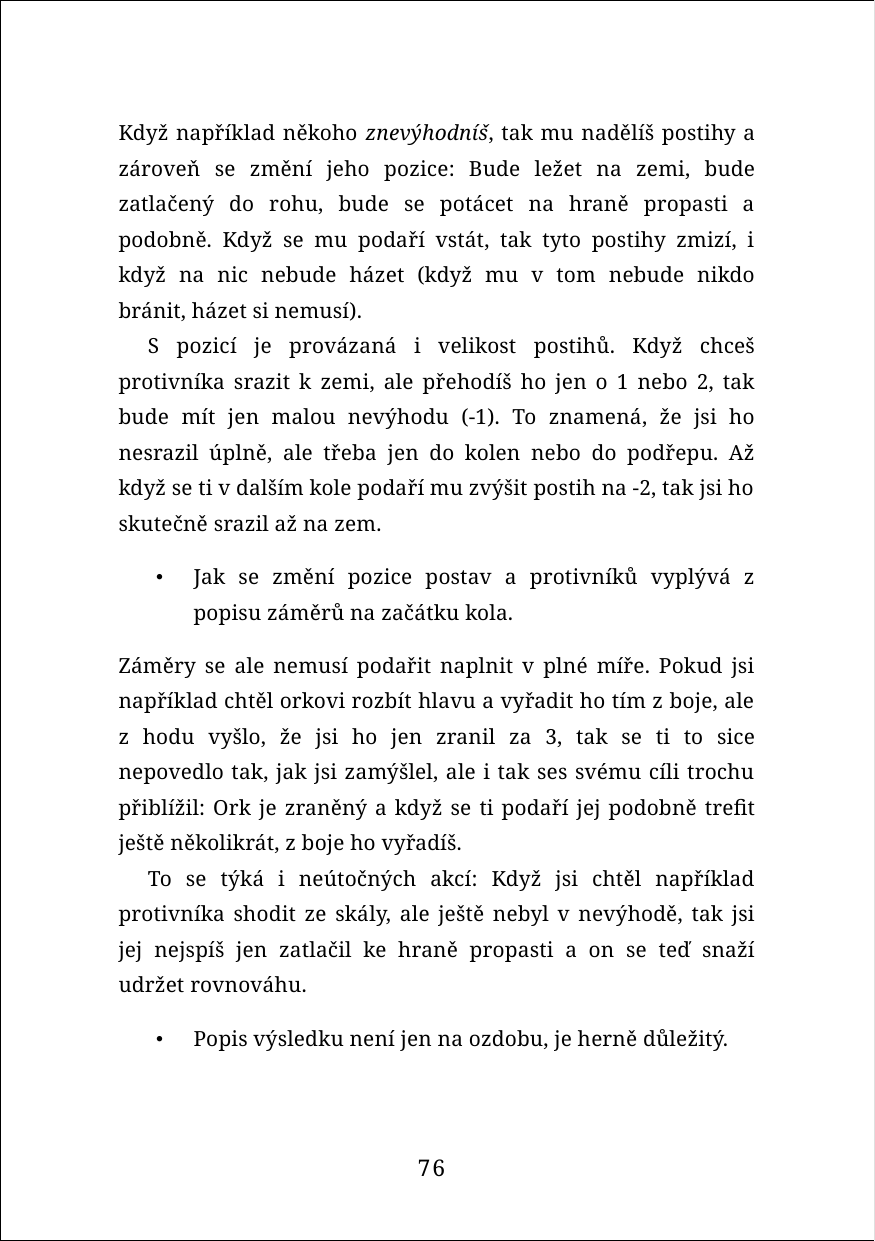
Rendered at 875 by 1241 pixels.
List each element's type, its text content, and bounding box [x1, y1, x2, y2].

list Popis výsledku není jen na ozdobu, je herně důležitý. [156, 1024, 756, 1052]
list Jak se změní pozice postav a protivníků vyplývá z popisu záměrů na začátku kola. [156, 562, 756, 626]
text Když například někoho znevýhodníš, tak mu nadělíš postihy a zároveň se změní jeho pozice: Bude ležet na zemi, bude zatlačený do rohu, bude se potácet na hraně propasti a podobně. Když se mu podaří vstát, tak tyto postihy zmizí, i když na nic nebude házet (když mu v tom nebude nikdo bránit, házet si nemusí). S pozicí je provázaná i velikost postihů. Když chceš protivníka srazit k zemi, ale přehodíš ho jen o 1 nebo 2, tak bude mít jen malou nevýhodu (-1). To znamená, že jsi ho nesrazil úplně, ale třeba jen do kolen nebo do podřepu. Až když se ti v dalším kole podaří mu zvýšit postih na -2, tak jsi ho skutečně srazil až na zem. [118, 118, 756, 537]
text Záměry se ale nemusí podařit naplnit v plné míře. Pokud jsi například chtěl orkovi rozbít hlavu a vyřadit ho tím z boje, ale z hodu vyšlo, že jsi ho jen zranil za 3, tak se ti to sice nepovedlo tak, jak jsi zamýšlel, ale i tak ses svému cíli trochu přiblížil: Ork je zraněný a když se ti podaří jej podobně trefit ještě několikrát, z boje ho vyřadíš. To se týká i neútočných akcí: Když jsi chtěl například protivníka shodit ze skály, ale ještě nebyl v nevýhodě, tak jsi jej nejspíš jen zatlačil ke hraně propasti a on se teď snaží udržet rovnováhu. [118, 651, 756, 999]
